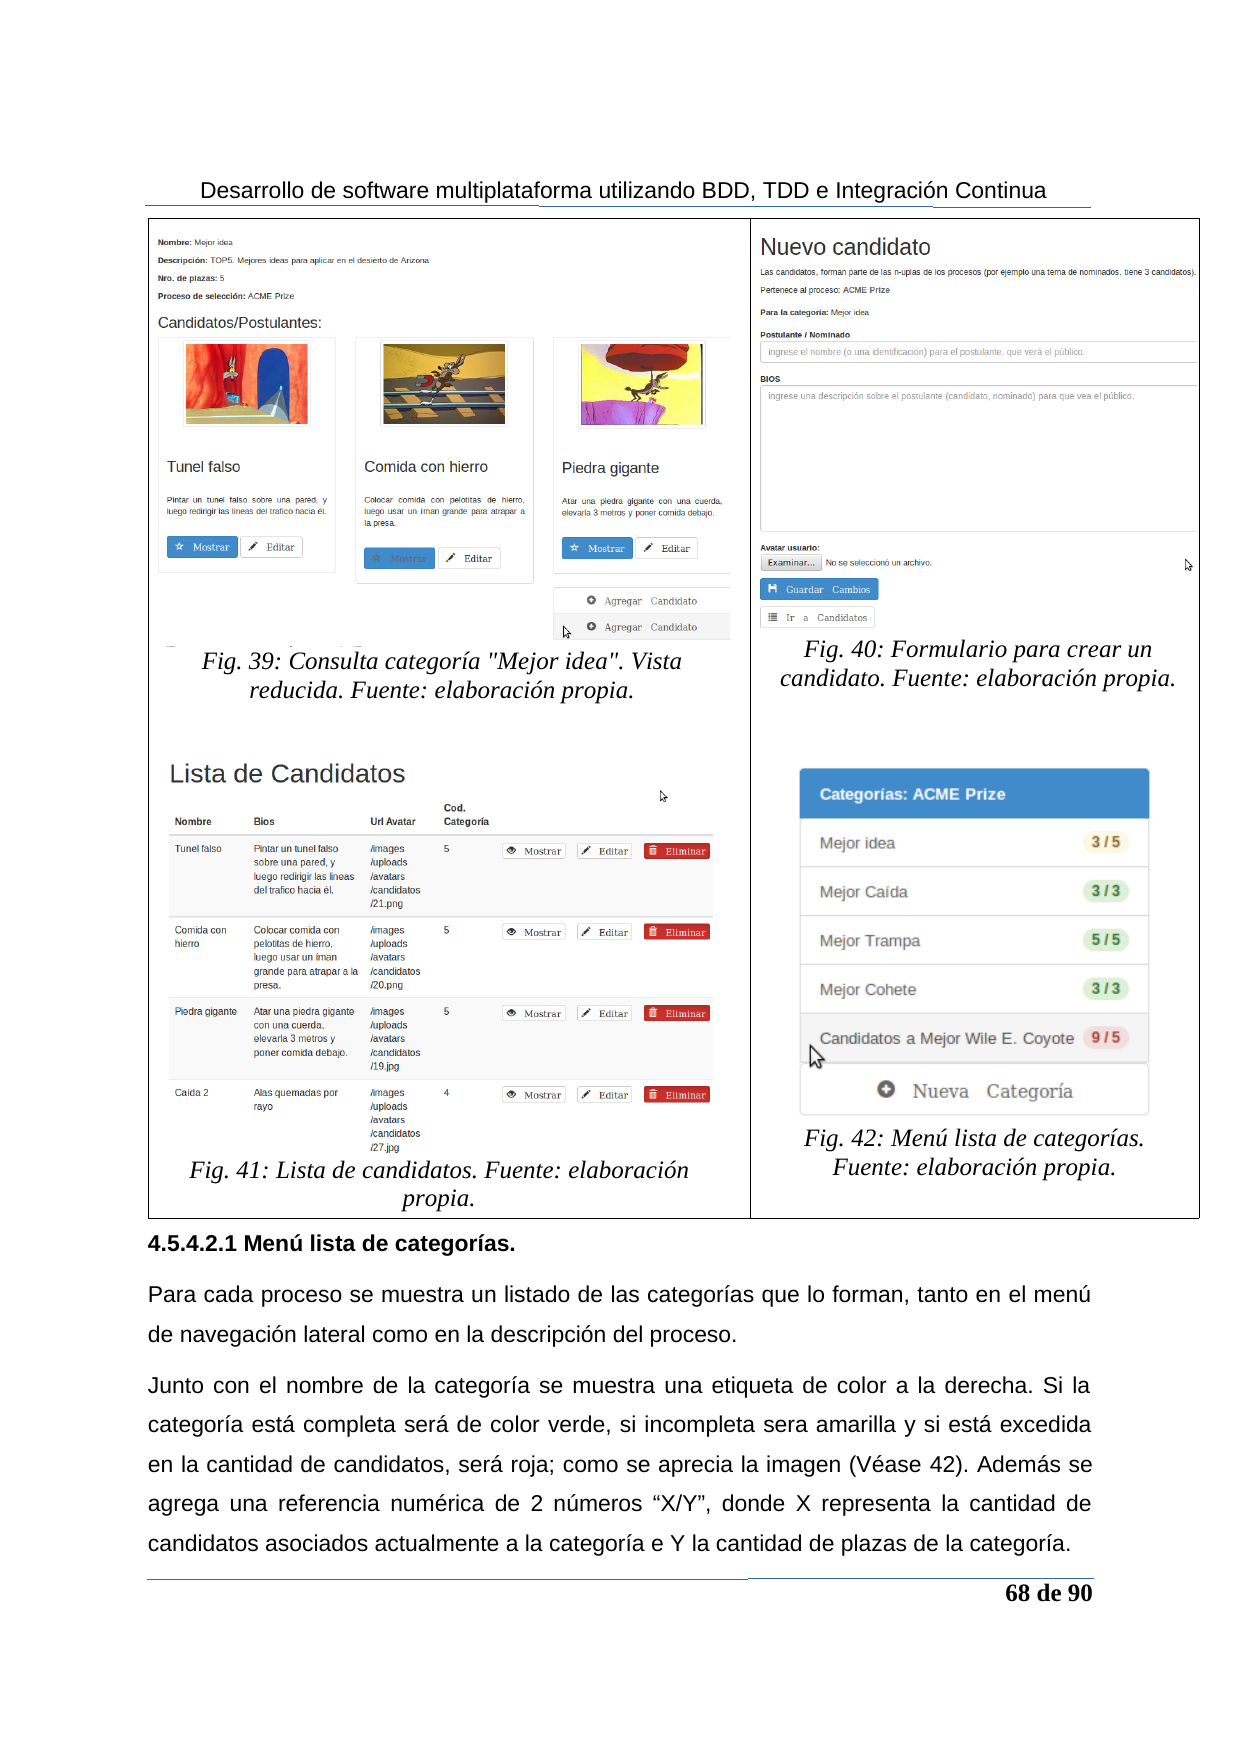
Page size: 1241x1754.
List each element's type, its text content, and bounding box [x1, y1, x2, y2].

picture [791, 766, 1157, 1123]
text Junto con el nombre de la categoría se muestra una etiqueta de color a la derecha. Si la categoría está completa será de color verde, si incompleta sera amarilla y si está excedida en la cantidad de candidatos, será roja; como se aprecia la imagen (Véase 42). Además se agrega una referencia numérica de 2 números “X/Y”, donde X representa la cantidad de candidatos asociados actualmente a la categoría e Y la cantidad de plazas de la categoría. [148, 1372, 1093, 1556]
picture [153, 236, 731, 647]
text 4.5.4.2.1 Menú lista de categorías. [148, 1230, 1093, 1256]
table_header [751, 219, 1199, 743]
picture [758, 236, 1198, 635]
table_header [149, 219, 750, 743]
text Para cada proceso se muestra un listado de las categorías que lo forman, tanto en el menú de navegación lateral como en la descripción del proceso. [148, 1281, 1093, 1347]
table_cell [751, 743, 1199, 1218]
table_cell [149, 743, 750, 1218]
picture [164, 760, 714, 1155]
